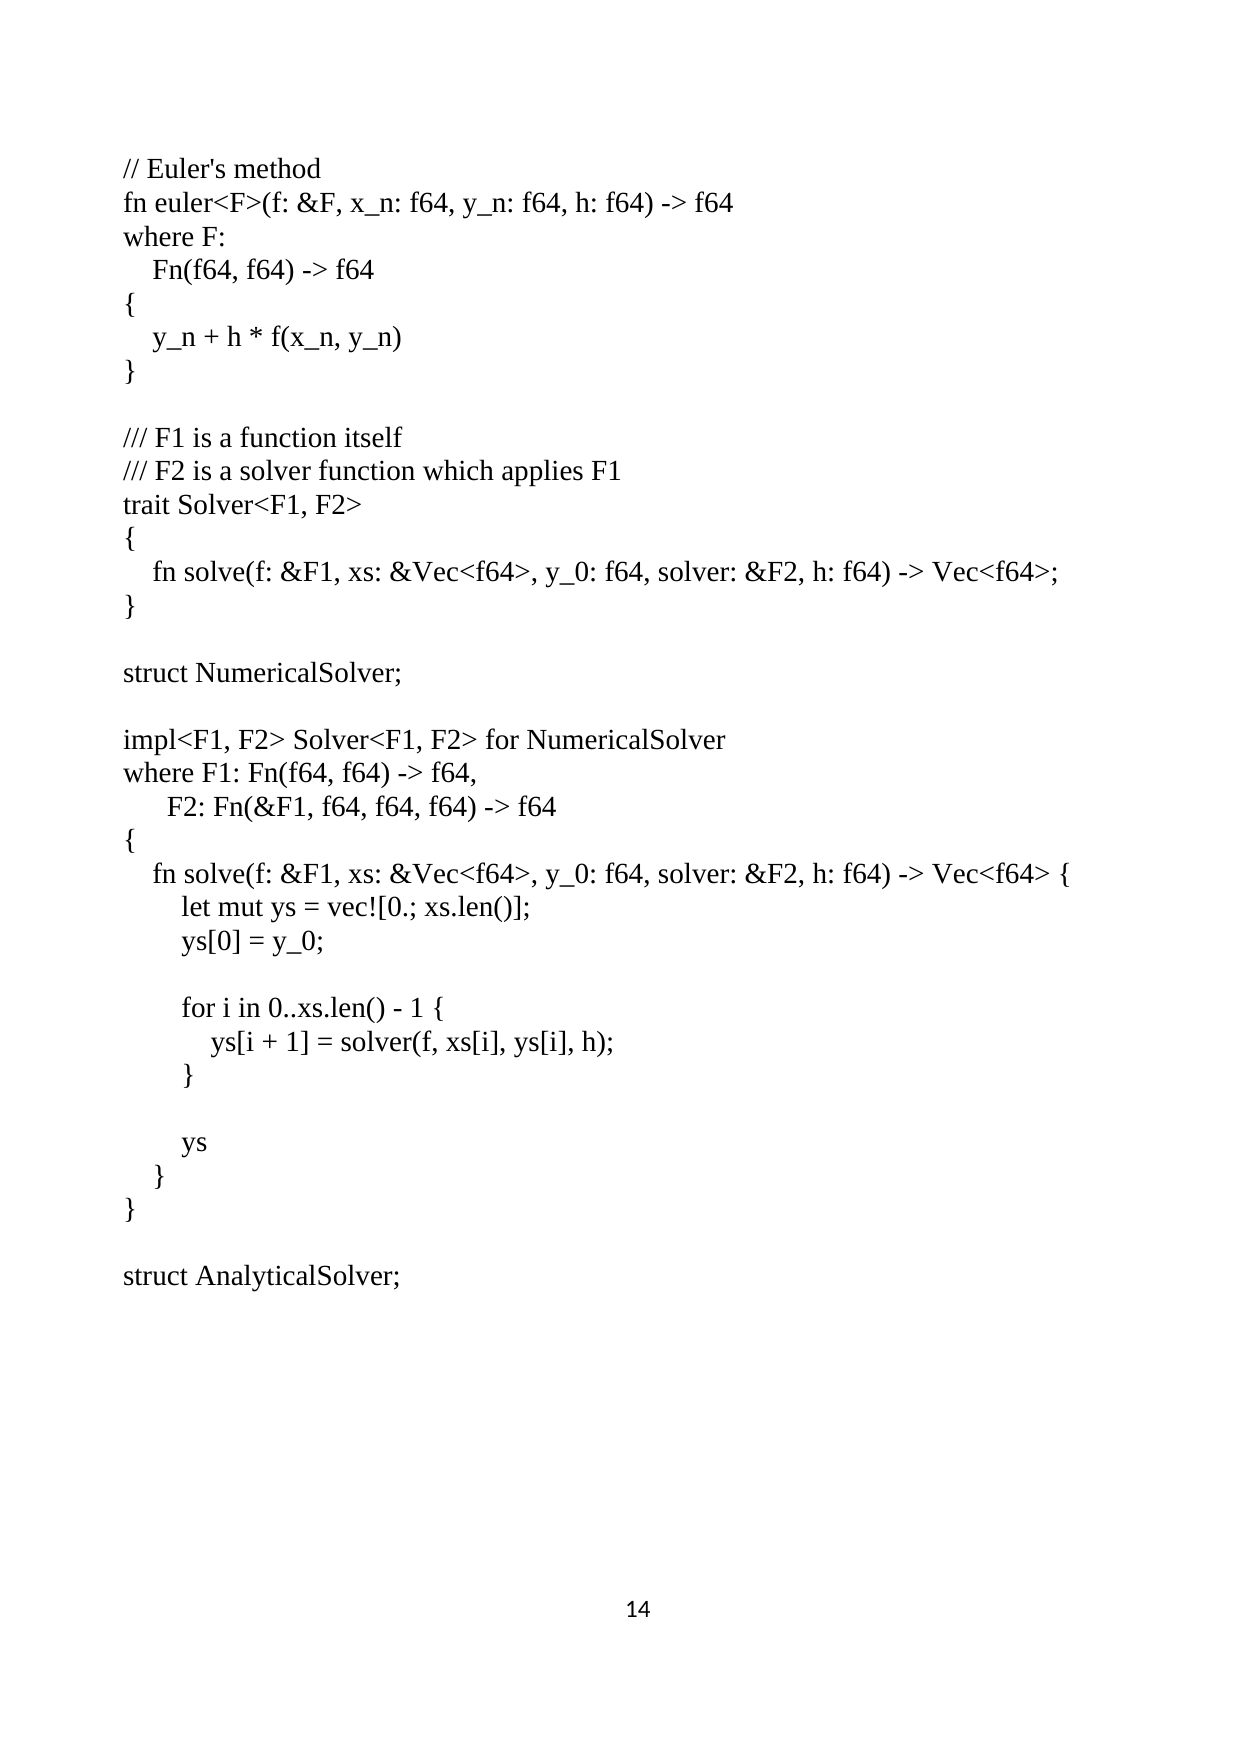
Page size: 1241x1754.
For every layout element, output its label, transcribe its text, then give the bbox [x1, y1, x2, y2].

subtitle fn euler<F>(f: &F, x_n: f64, y_n: f64, h: f64) -> f64 [123, 185, 1152, 219]
subtitle where F: [123, 219, 1152, 252]
subtitle struct AnalyticalSolver; [123, 1258, 1152, 1292]
subtitle { [123, 822, 1152, 856]
subtitle F2: Fn(&F1, f64, f64, f64) -> f64 [123, 789, 1152, 822]
subtitle fn solve(f: &F1, xs: &Vec<f64>, y_0: f64, solver: &F2, h: f64) -> Vec<f64>; [123, 554, 1152, 588]
subtitle { [123, 521, 1152, 554]
subtitle y_n + h * f(x_n, y_n) [123, 319, 1152, 353]
subtitle /// F1 is a function itself [123, 420, 1152, 453]
subtitle where F1: Fn(f64, f64) -> f64, [123, 755, 1152, 789]
subtitle // Euler's method [123, 152, 1152, 185]
subtitle struct NumericalSolver; [123, 655, 1152, 688]
subtitle } [123, 1057, 1152, 1091]
subtitle ys[i + 1] = solver(f, xs[i], ys[i], h); [123, 1024, 1152, 1057]
subtitle fn solve(f: &F1, xs: &Vec<f64>, y_0: f64, solver: &F2, h: f64) -> Vec<f64> { [123, 856, 1152, 889]
subtitle ys[0] = y_0; [123, 923, 1152, 957]
subtitle } [123, 1191, 1152, 1225]
subtitle } [123, 1158, 1152, 1191]
subtitle for i in 0..xs.len() - 1 { [123, 990, 1152, 1024]
subtitle { [123, 286, 1152, 319]
subtitle ys [123, 1124, 1152, 1158]
subtitle } [123, 588, 1152, 621]
subtitle let mut ys = vec![0.; xs.len()]; [123, 889, 1152, 923]
subtitle } [123, 353, 1152, 386]
subtitle Fn(f64, f64) -> f64 [123, 252, 1152, 286]
subtitle impl<F1, F2> Solver<F1, F2> for NumericalSolver [123, 722, 1152, 755]
subtitle trait Solver<F1, F2> [123, 487, 1152, 521]
subtitle /// F2 is a solver function which applies F1 [123, 453, 1152, 487]
